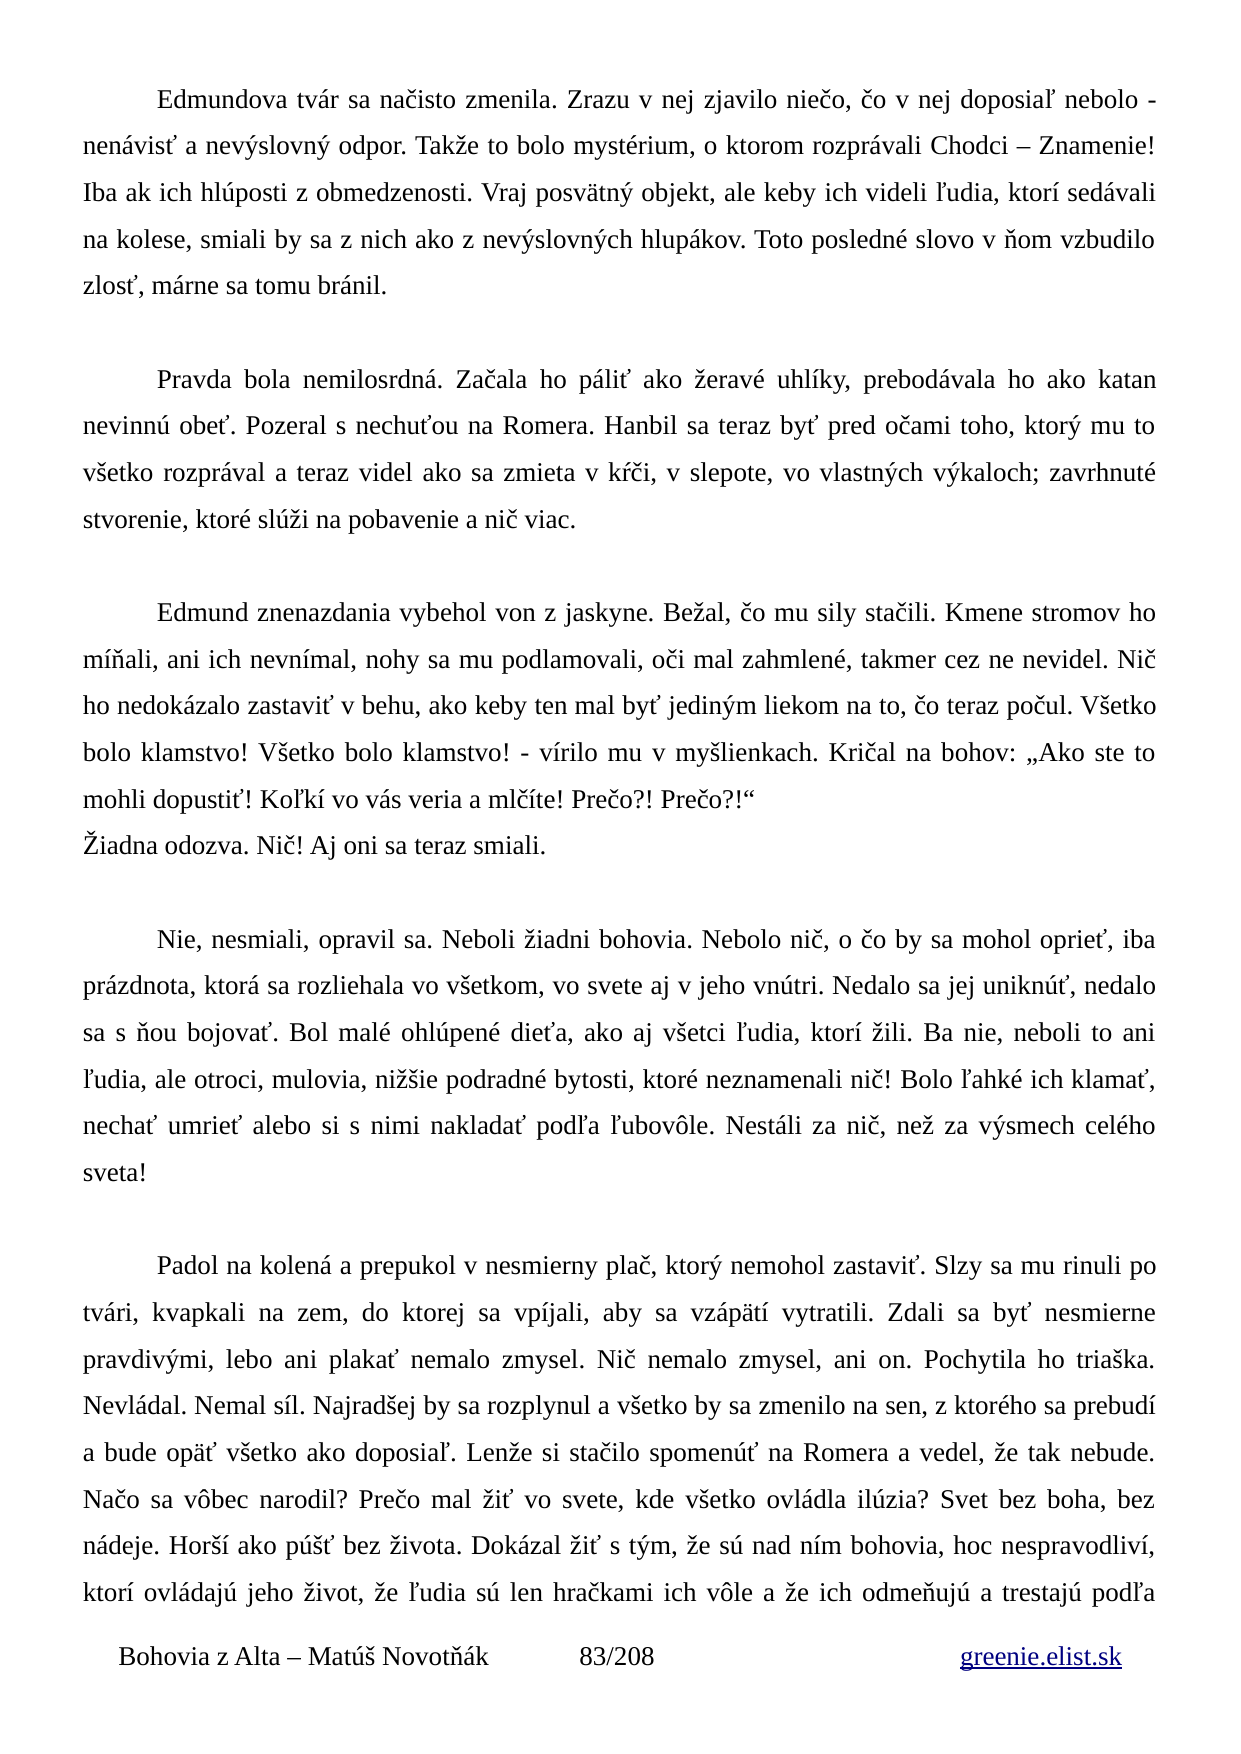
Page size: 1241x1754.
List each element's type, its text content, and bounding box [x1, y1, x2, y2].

text Edmund znenazdania vybehol von z jaskyne. Bežal, čo mu sily stačili. Kmene stromov ho míňali, ani ich nevnímal, nohy sa mu podlamovali, oči mal zahmlené, takmer cez ne nevidel. Nič ho nedokázalo zastaviť v behu, ako keby ten mal byť jediným liekom na to, čo teraz počul. Všetko bolo klamstvo! Všetko bolo klamstvo! - vírilo mu v myšlienkach. Kričal na bohov: „Ako ste to mohli dopustiť! Koľkí vo vás veria a mlčíte! Prečo?! Prečo?!“ [83, 596, 1157, 814]
text Žiadna odozva. Nič! Aj oni sa teraz smiali. [83, 829, 1157, 861]
text Nie, nesmiali, opravil sa. Neboli žiadni bohovia. Nebolo nič, o čo by sa mohol oprieť, iba prázdnota, ktorá sa rozliehala vo všetkom, vo svete aj v jeho vnútri. Nedalo sa jej uniknúť, nedalo sa s ňou bojovať. Bol malé ohlúpené dieťa, ako aj všetci ľudia, ktorí žili. Ba nie, neboli to ani ľudia, ale otroci, mulovia, nižšie podradné bytosti, ktoré neznamenali nič! Bolo ľahké ich klamať, nechať umrieť alebo si s nimi nakladať podľa ľubovôle. Nestáli za nič, než za výsmech celého sveta! [83, 923, 1157, 1187]
text Pravda bola nemilosrdná. Začala ho páliť ako žeravé uhlíky, prebodávala ho ako katan nevinnú obeť. Pozeral s nechuťou na Romera. Hanbil sa teraz byť pred očami toho, ktorý mu to všetko rozprával a teraz videl ako sa zmieta v kŕči, v slepote, vo vlastných výkaloch; zavrhnuté stvorenie, ktoré slúži na pobavenie a nič viac. [83, 363, 1157, 534]
text Edmundova tvár sa načisto zmenila. Zrazu v nej zjavilo niečo, čo v nej doposiaľ nebolo - nenávisť a nevýslovný odpor. Takže to bolo mystérium, o ktorom rozprávali Chodci – Znamenie!Iba ak ich hlúposti z obmedzenosti. Vraj posvätný objekt, ale keby ich videli ľudia, ktorí sedávali na kolese, smiali by sa z nich ako z nevýslovných hlupákov. Toto posledné slovo v ňom vzbudilo zlosť, márne sa tomu bránil. [83, 83, 1157, 301]
text Padol na kolená a prepukol v nesmierny plač, ktorý nemohol zastaviť. Slzy sa mu rinuli po tvári, kvapkali na zem, do ktorej sa vpíjali, aby sa vzápätí vytratili. Zdali sa byť nesmierne pravdivými, lebo ani plakať nemalo zmysel. Nič nemalo zmysel, ani on. Pochytila ho triaška. Nevládal. Nemal síl. Najradšej by sa rozplynul a všetko by sa zmenilo na sen, z ktorého sa prebudí a bude opäť všetko ako doposiaľ. Lenže si stačilo spomenúť na Romera a vedel, že tak nebude. Načo sa vôbec narodil? Prečo mal žiť vo svete, kde všetko ovládla ilúzia? Svet bez boha, bez nádeje. Horší ako púšť bez života. Dokázal žiť s tým, že sú nad ním bohovia, hoc nespravodliví, ktorí ovládajú jeho život, že ľudia sú len hračkami ich vôle a že ich odmeňujú a trestajú podľa [83, 1249, 1157, 1607]
